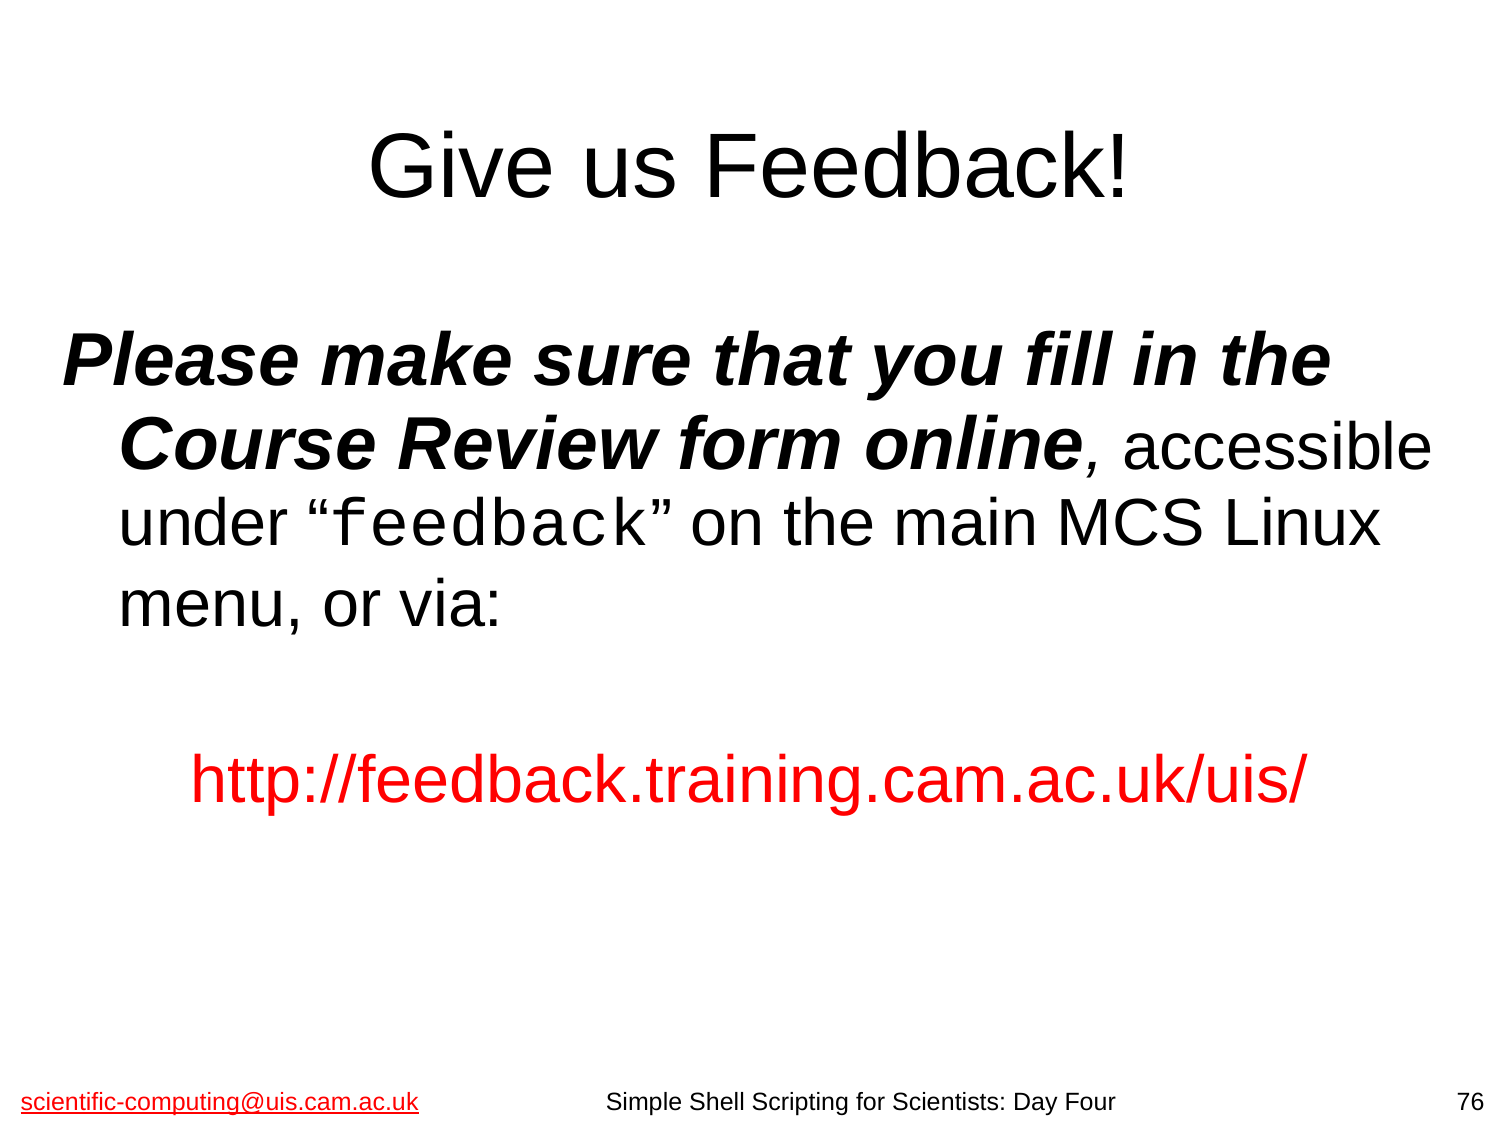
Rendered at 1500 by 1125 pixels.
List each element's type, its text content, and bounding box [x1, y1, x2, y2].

list Please make sure that you fill in the Course Review form online, accessible under “feedback” on the main MCS Linux menu, or via: http://feedback.training.cam.ac.uk/uis/ [47, 309, 1453, 985]
title Give us Feedback! [112, 107, 1388, 226]
